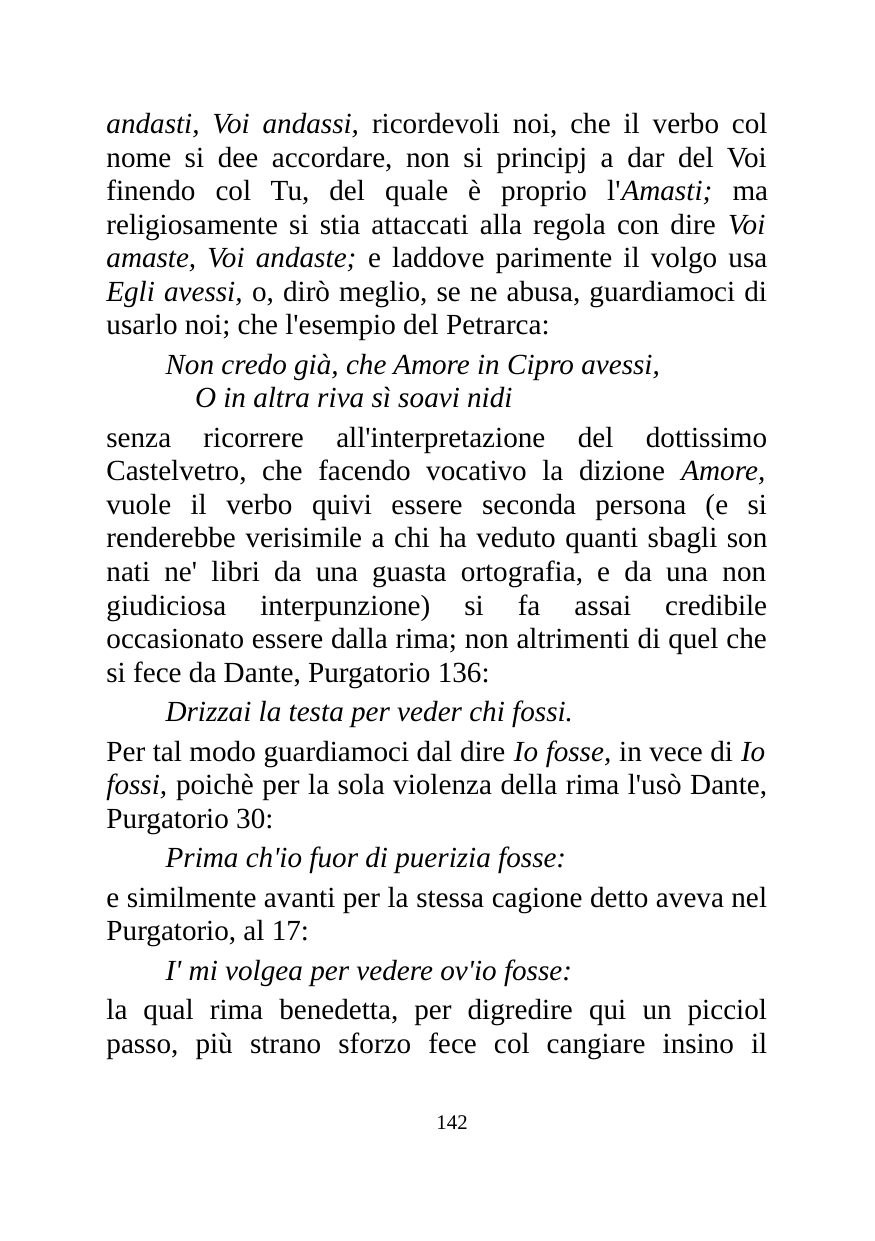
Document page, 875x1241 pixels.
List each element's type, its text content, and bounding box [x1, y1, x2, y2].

text Per tal modo guardiamoci dal dire Io fosse, in vece di Io fossi, poichè per la sola violenza della rima l'usò Dante, Purgatorio 30: [106, 734, 768, 834]
text andasti, Voi andassi, ricordevoli noi, che il verbo col nome si dee accordare, non si principj a dar del Voi finendo col Tu, del quale è proprio l'Amasti; ma religiosamente si stia attaccati alla regola con dire Voi amaste, Voi andaste; e laddove parimente il volgo usa Egli avessi, o, dirò meglio, se ne abusa, guardiamoci di usarlo noi; che l'esempio del Petrarca: [106, 106, 768, 341]
text Non credo già, che Amore in Cipro avessi, O in altra riva sì soavi nidi [165, 347, 768, 414]
text Drizzai la testa per veder chi fossi. [165, 694, 768, 728]
text Prima ch'io fuor di puerizia fosse: [165, 840, 768, 874]
text e similmente avanti per la stessa cagione detto aveva nel Purgatorio, al 17: [106, 880, 768, 947]
text senza ricorrere all'interpretazione del dottissimo Castelvetro, che facendo vocativo la dizione Amore, vuole il verbo quivi essere seconda persona (e si renderebbe verisimile a chi ha veduto quanti sbagli son nati ne' libri da una guasta ortografia, e da una non giudiciosa interpunzione) si fa assai credibile occasionato essere dalla rima; non altrimenti di quel che si fece da Dante, Purgatorio 136: [106, 420, 768, 688]
text la qual rima benedetta, per digredire qui un picciol passo, più strano sforzo fece col cangiare insino il [106, 992, 768, 1059]
text I' mi volgea per vedere ov'io fosse: [165, 953, 768, 986]
